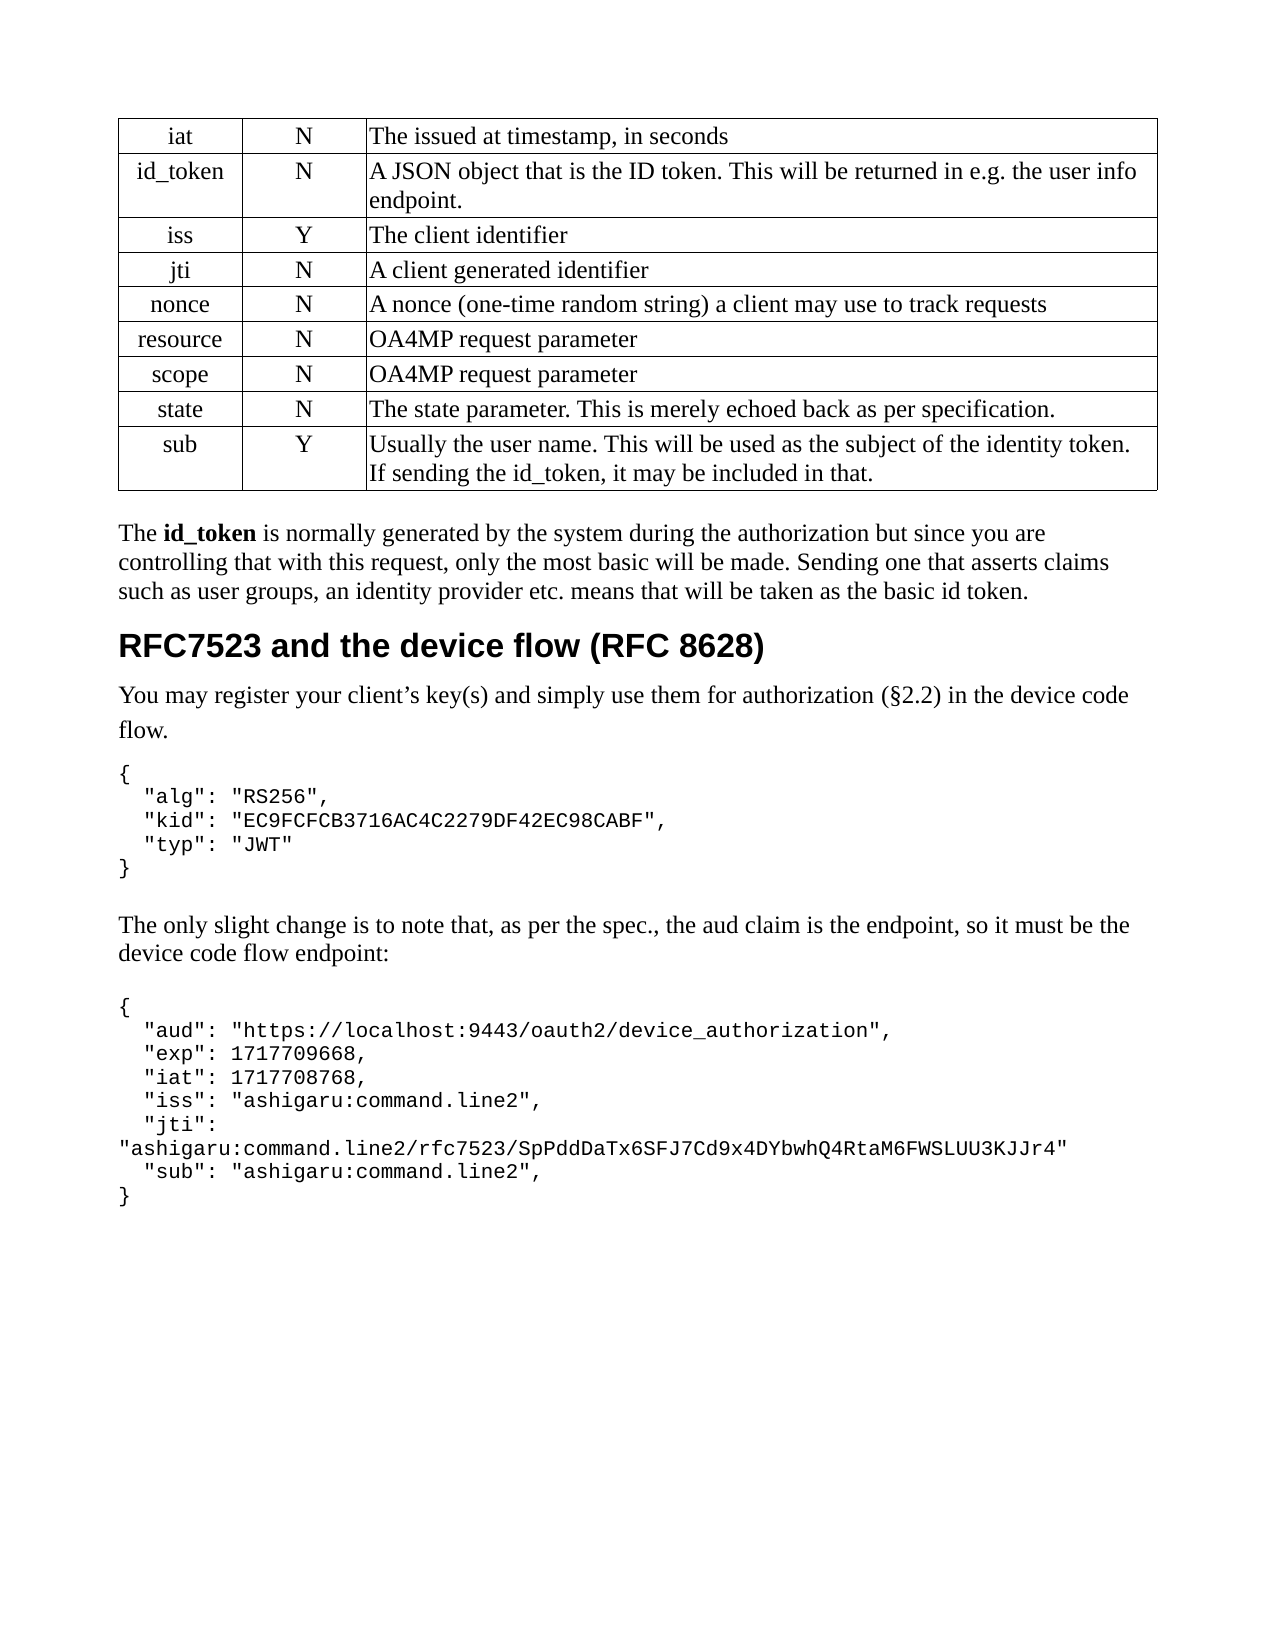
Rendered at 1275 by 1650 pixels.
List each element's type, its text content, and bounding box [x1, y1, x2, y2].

table_cell OA4MP request parameter [367, 322, 1157, 356]
text { "alg": "RS256", "kid": "EC9FCFCB3716AC4C2279DF42EC98CABF", "typ": "JWT" } [118, 763, 1157, 881]
table_cell A client generated identifier [367, 253, 1157, 286]
table_cell The client identifier [367, 218, 1157, 252]
table_cell N [243, 253, 366, 286]
table_cell N [243, 357, 366, 391]
table_cell scope [119, 357, 242, 391]
text The only slight change is to note that, as per the spec., the aud claim is the endpoint, so it must be the device code flow endpoint: [118, 910, 1157, 967]
table_cell The issued at timestamp, in seconds [367, 119, 1157, 153]
table_cell id_token [119, 154, 242, 217]
table_cell N [243, 287, 366, 321]
table_cell OA4MP request parameter [367, 357, 1157, 391]
text { "aud": "https://localhost:9443/oauth2/device_authorization", "exp": 1717709668, "iat": 1717708768, "iss": "ashigaru:command.line2", "jti": "ashigaru:command.line2/rfc7523/SpPddDaTx6SFJ7Cd9x4DYbwhQ4RtaM6FWSLUU3KJJr4" "sub": "ashigaru:command.line2", } [118, 996, 1157, 1209]
table_cell state [119, 392, 242, 426]
table_cell iat [119, 119, 242, 153]
table_cell Usually the user name. This will be used as the subject of the identity token. If sending the id_token, it may be included in that. [367, 427, 1157, 490]
text The id_token is normally generated by the system during the authorization but since you are controlling that with this request, only the most basic will be made. Sending one that asserts claims such as user groups, an identity provider etc. means that will be taken as the basic id token. [118, 518, 1157, 605]
table_cell resource [119, 322, 242, 356]
text You may register your client’s key(s) and simply use them for authorization (§2.2) in the device code flow. [118, 677, 1157, 744]
table_cell A JSON object that is the ID token. This will be returned in e.g. the user info endpoint. [367, 154, 1157, 217]
table_cell The state parameter. This is merely echoed back as per specification. [367, 392, 1157, 426]
subtitle RFC7523 and the device flow (RFC 8628) [118, 626, 1157, 664]
table_cell sub [119, 427, 242, 490]
table_cell N [243, 322, 366, 356]
table_cell A nonce (one-time random string) a client may use to track requests [367, 287, 1157, 321]
table_cell iss [119, 218, 242, 252]
table_cell N [243, 154, 366, 217]
table_cell Y [243, 218, 366, 252]
table_cell nonce [119, 287, 242, 321]
table_cell jti [119, 253, 242, 286]
table_cell Y [243, 427, 366, 490]
table_cell N [243, 392, 366, 426]
table_cell N [243, 119, 366, 153]
